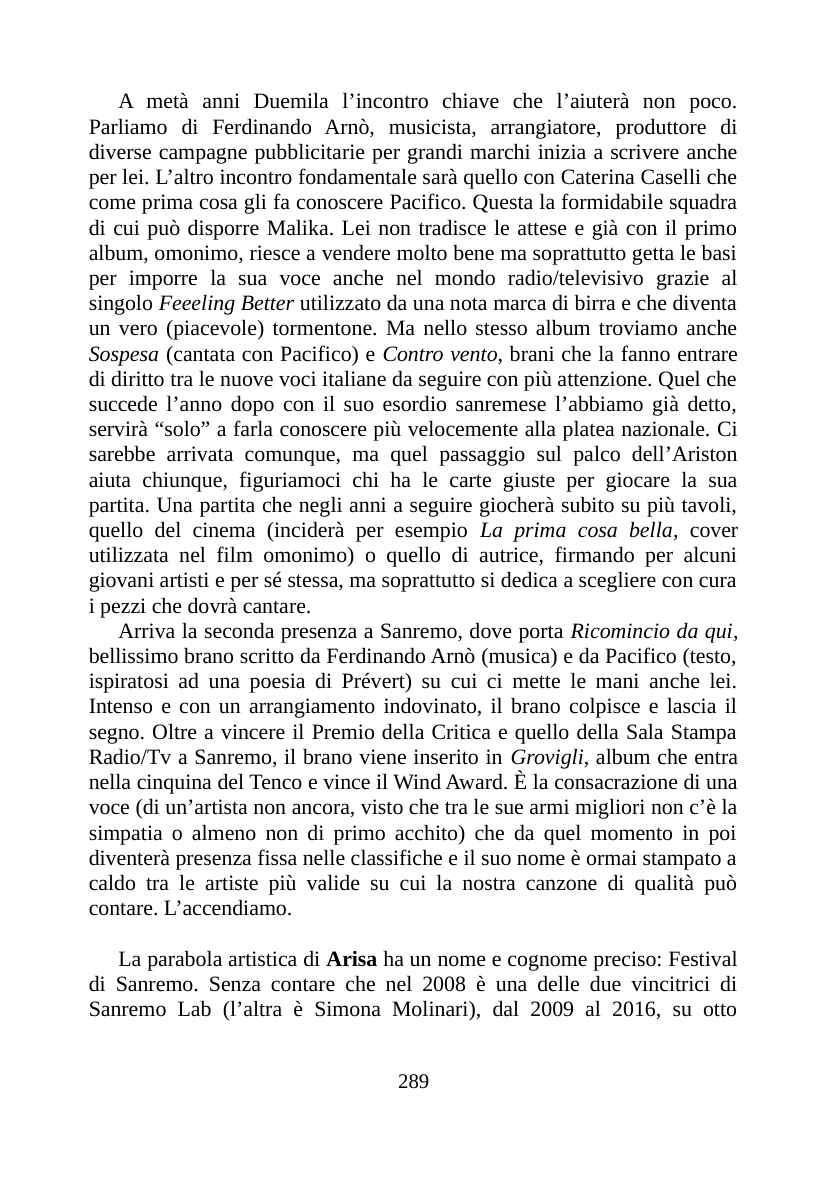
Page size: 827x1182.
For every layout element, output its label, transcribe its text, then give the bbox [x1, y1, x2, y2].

text Arriva la seconda presenza a Sanremo, dove porta Ricomincio da qui, bellissimo brano scritto da Ferdinando Arnò (musica) e da Pacifico (testo, ispiratosi ad una poesia di Prévert) su cui ci mette le mani anche lei. Intenso e con un arrangiamento indovinato, il brano colpisce e lascia il segno. Oltre a vincere il Premio della Critica e quello della Sala Stampa Radio/Tv a Sanremo, il brano viene inserito in Grovigli, album che entra nella cinquina del Tenco e vince il Wind Award. È la consacrazione di una voce (di un’artista non ancora, visto che tra le sue armi migliori non c’è la simpatia o almeno non di primo acchito) che da quel momento in poi diventerà presenza fissa nelle classifiche e il suo nome è ormai stampato a caldo tra le artiste più valide su cui la nostra canzone di qualità può contare. L’accendiamo. [88, 618, 738, 920]
text A metà anni Duemila l’incontro chiave che l’aiuterà non poco. Parliamo di Ferdinando Arnò, musicista, arrangiatore, produttore di diverse campagne pubblicitarie per grandi marchi inizia a scrivere anche per lei. L’altro incontro fondamentale sarà quello con Caterina Caselli che come prima cosa gli fa conoscere Pacifico. Questa la formidabile squadra di cui può disporre Malika. Lei non tradisce le attese e già con il primo album, omonimo, riesce a vendere molto bene ma soprattutto getta le basi per imporre la sua voce anche nel mondo radio/televisivo grazie al singolo Feeeling Better utilizzato da una nota marca di birra e che diventa un vero (piacevole) tormentone. Ma nello stesso album troviamo anche Sospesa (cantata con Pacifico) e Contro vento, brani che la fanno entrare di diritto tra le nuove voci italiane da seguire con più attenzione. Quel che succede l’anno dopo con il suo esordio sanremese l’abbiamo già detto, servirà “solo” a farla conoscere più velocemente alla platea nazionale. Ci sarebbe arrivata comunque, ma quel passaggio sul palco dell’Ariston aiuta chiunque, figuriamoci chi ha le carte giuste per giocare la sua partita. Una partita che negli anni a seguire giocherà subito su più tavoli, quello del cinema (inciderà per esempio La prima cosa bella, cover utilizzata nel film omonimo) o quello di autrice, firmando per alcuni giovani artisti e per sé stessa, ma soprattutto si dedica a scegliere con cura i pezzi che dovrà cantare. [88, 88, 738, 618]
text La parabola artistica di Arisa ha un nome e cognome preciso: Festival di Sanremo. Senza contare che nel 2008 è una delle due vincitrici di Sanremo Lab (l’altra è Simona Molinari), dal 2009 al 2016, su otto [88, 946, 738, 1021]
